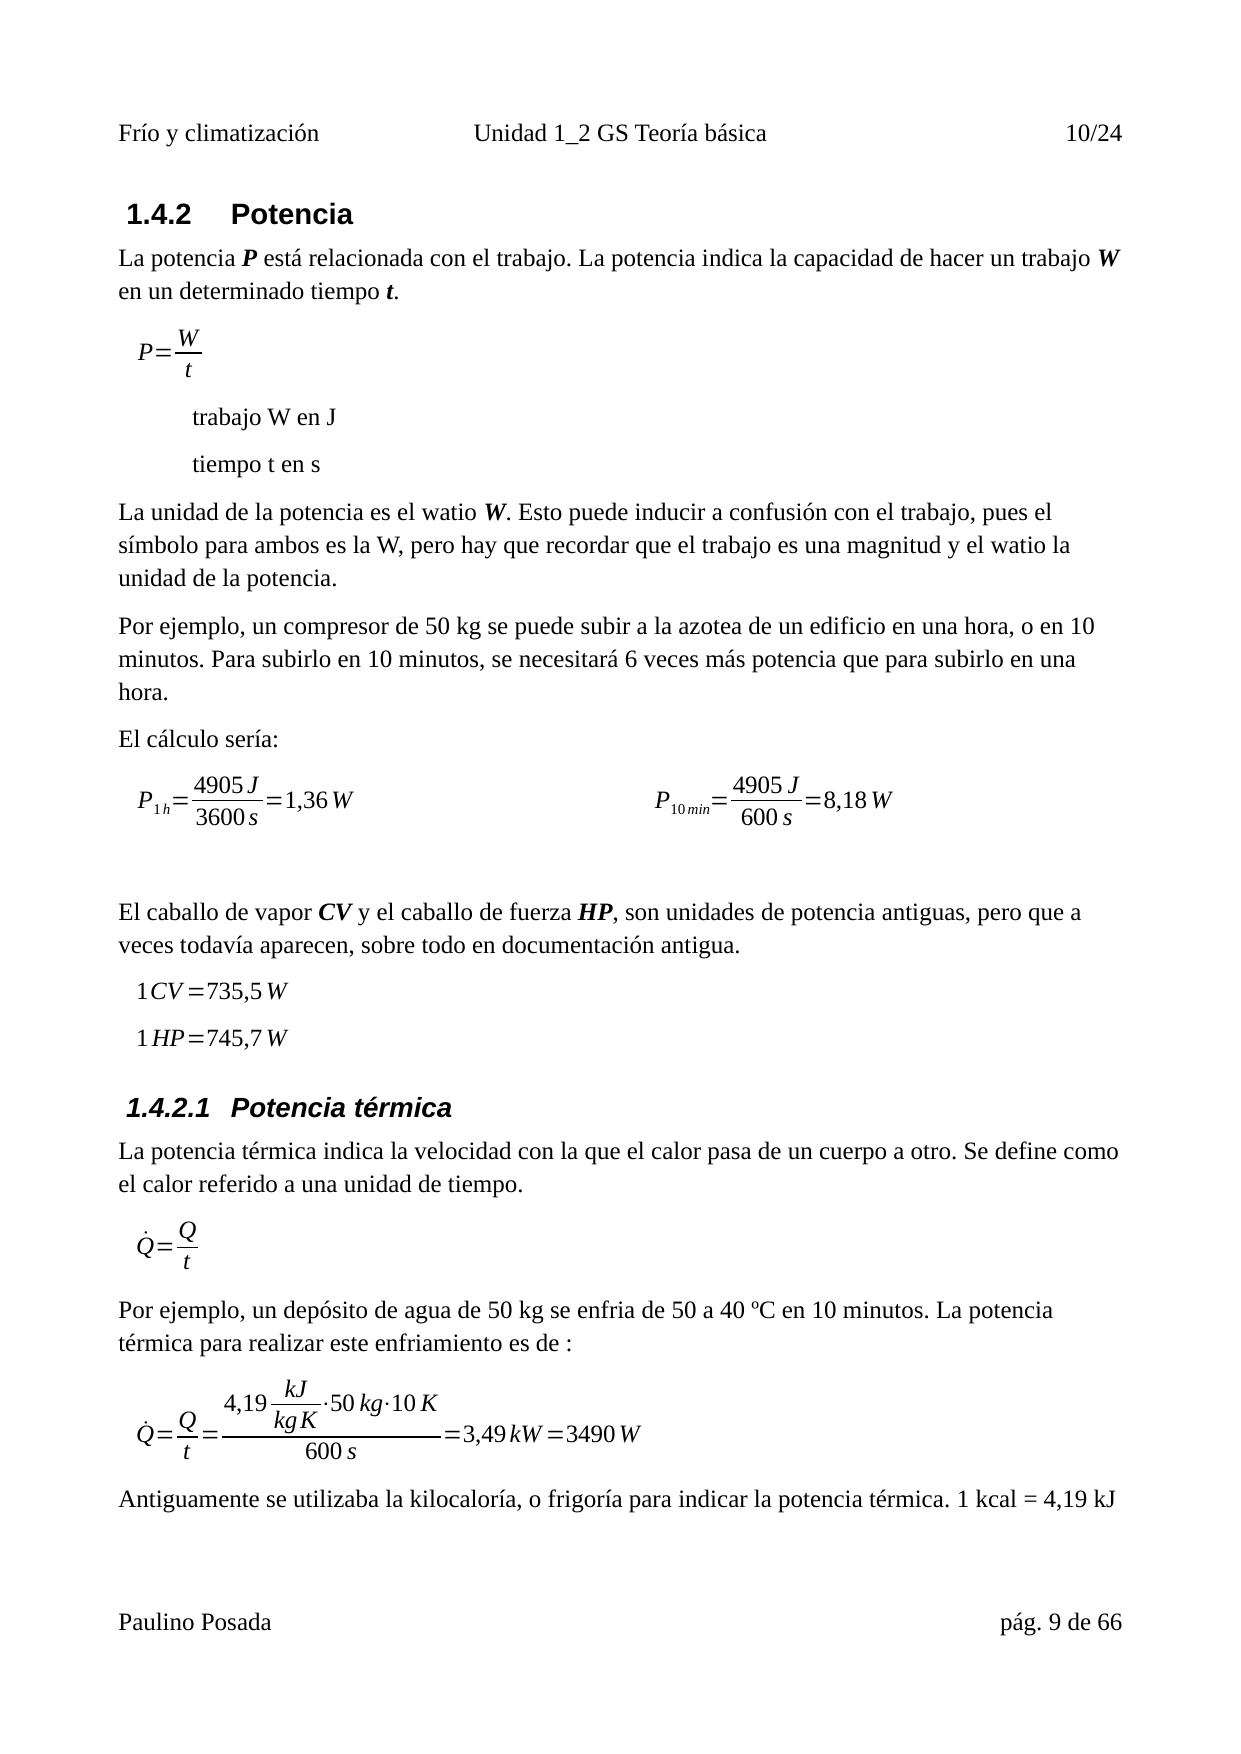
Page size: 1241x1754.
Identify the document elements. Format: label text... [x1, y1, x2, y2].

subtitle Potencia [118, 197, 1122, 231]
text Por ejemplo, un depósito de agua de 50 kg se enfria de 50 a 40 ºC en 10 minutos. La potencia térmica para realizar este enfriamiento es de : [118, 1295, 1122, 1357]
text La unidad de la potencia es el watio W. Esto puede inducir a confusión con el trabajo, pues el símbolo para ambos es la W, pero hay que recordar que el trabajo es una magnitud y el watio la unidad de la potencia. [118, 497, 1122, 592]
text La potencia P está relacionada con el trabajo. La potencia indica la capacidad de hacer un trabajo W en un determinado tiempo t. [118, 243, 1122, 305]
text El cálculo sería: [118, 724, 1122, 753]
text Antiguamente se utilizaba la kilocaloría, o frigoría para indicar la potencia térmica. 1 kcal = 4,19 kJ [118, 1484, 1122, 1513]
text El caballo de vapor CV y el caballo de fuerza HP, son unidades de potencia antiguas, pero que a veces todavía aparecen, sobre todo en documentación antigua. [118, 897, 1122, 959]
text La potencia térmica indica la velocidad con la que el calor pasa de un cuerpo a otro. Se define como el calor referido a una unidad de tiempo. [118, 1136, 1122, 1198]
text tiempo t en s [118, 449, 1122, 478]
text trabajo W en J [118, 402, 1122, 431]
text Por ejemplo, un compresor de 50 kg se puede subir a la azotea de un edificio en una hora, o en 10 minutos. Para subirlo en 10 minutos, se necesitará 6 veces más potencia que para subirlo en una hora. [118, 611, 1122, 706]
subtitle Potencia térmica [118, 1092, 1122, 1124]
